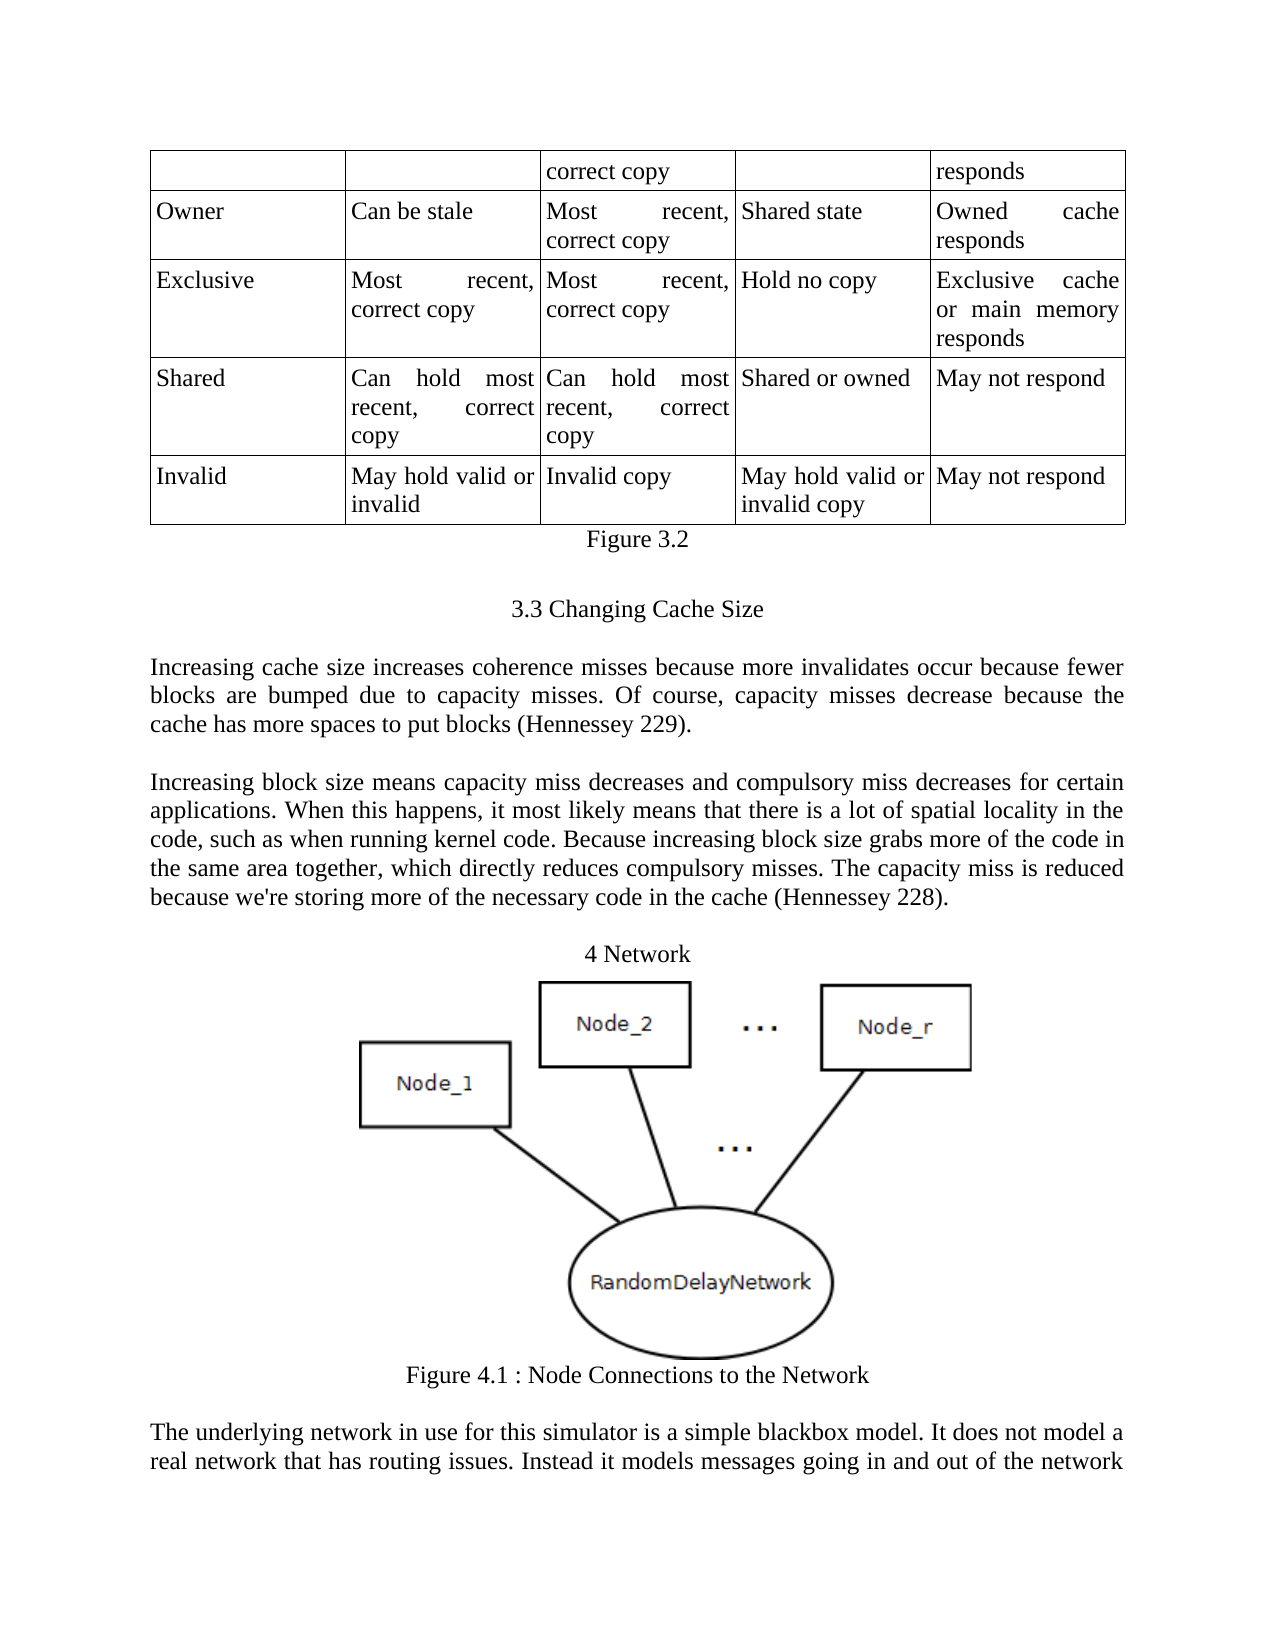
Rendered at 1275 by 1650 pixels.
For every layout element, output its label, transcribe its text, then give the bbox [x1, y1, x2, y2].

text 4 Network [150, 939, 1125, 968]
table_cell Shared or owned [736, 358, 930, 455]
table_cell Can be stale [346, 191, 540, 259]
text The underlying network in use for this simulator is a simple blackbox model. It does not model a real network that has routing issues. Instead it models messages going in and out of the network [150, 1417, 1125, 1475]
table_cell May not respond [931, 358, 1125, 455]
table_cell [151, 151, 345, 190]
table_cell Owner [151, 191, 345, 259]
table_cell correct copy [541, 151, 735, 190]
picture [359, 981, 972, 1360]
table_cell Most recent, correct copy [541, 191, 735, 259]
table_cell [346, 151, 540, 190]
table_cell Shared [151, 358, 345, 455]
table_cell Can hold most recent, correct copy [346, 358, 540, 455]
text Increasing block size means capacity miss decreases and compulsory miss decreases for certain applications. When this happens, it most likely means that there is a lot of spatial locality in the code, such as when running kernel code. Because increasing block size grabs more of the code in the same area together, which directly reduces compulsory misses. The capacity miss is reduced because we're storing more of the necessary code in the cache (Hennessey 228). [150, 767, 1125, 910]
text Figure 3.2 [150, 525, 1125, 553]
table_cell Owned cache responds [931, 191, 1125, 259]
table_cell Hold no copy [736, 260, 930, 357]
text 3.3 Changing Cache Size [150, 594, 1125, 623]
table_cell Most recent, correct copy [541, 260, 735, 357]
table_cell Exclusive cache or main memory responds [931, 260, 1125, 357]
table_cell Invalid copy [541, 456, 735, 524]
table_cell Can hold most recent, correct copy [541, 358, 735, 455]
table_cell Shared state [736, 191, 930, 259]
text Figure 4.1 : Node Connections to the Network [150, 968, 1125, 1388]
table_cell May hold valid or invalid [346, 456, 540, 524]
table_cell Invalid [151, 456, 345, 524]
table_cell May hold valid or invalid copy [736, 456, 930, 524]
table_cell Most recent, correct copy [346, 260, 540, 357]
table_cell May not respond [931, 456, 1125, 524]
text Increasing cache size increases coherence misses because more invalidates occur because fewer blocks are bumped due to capacity misses. Of course, capacity misses decrease because the cache has more spaces to put blocks (Hennessey 229). [150, 652, 1125, 738]
table_cell Exclusive [151, 260, 345, 357]
table_cell responds [931, 151, 1125, 190]
table_cell [736, 151, 930, 190]
